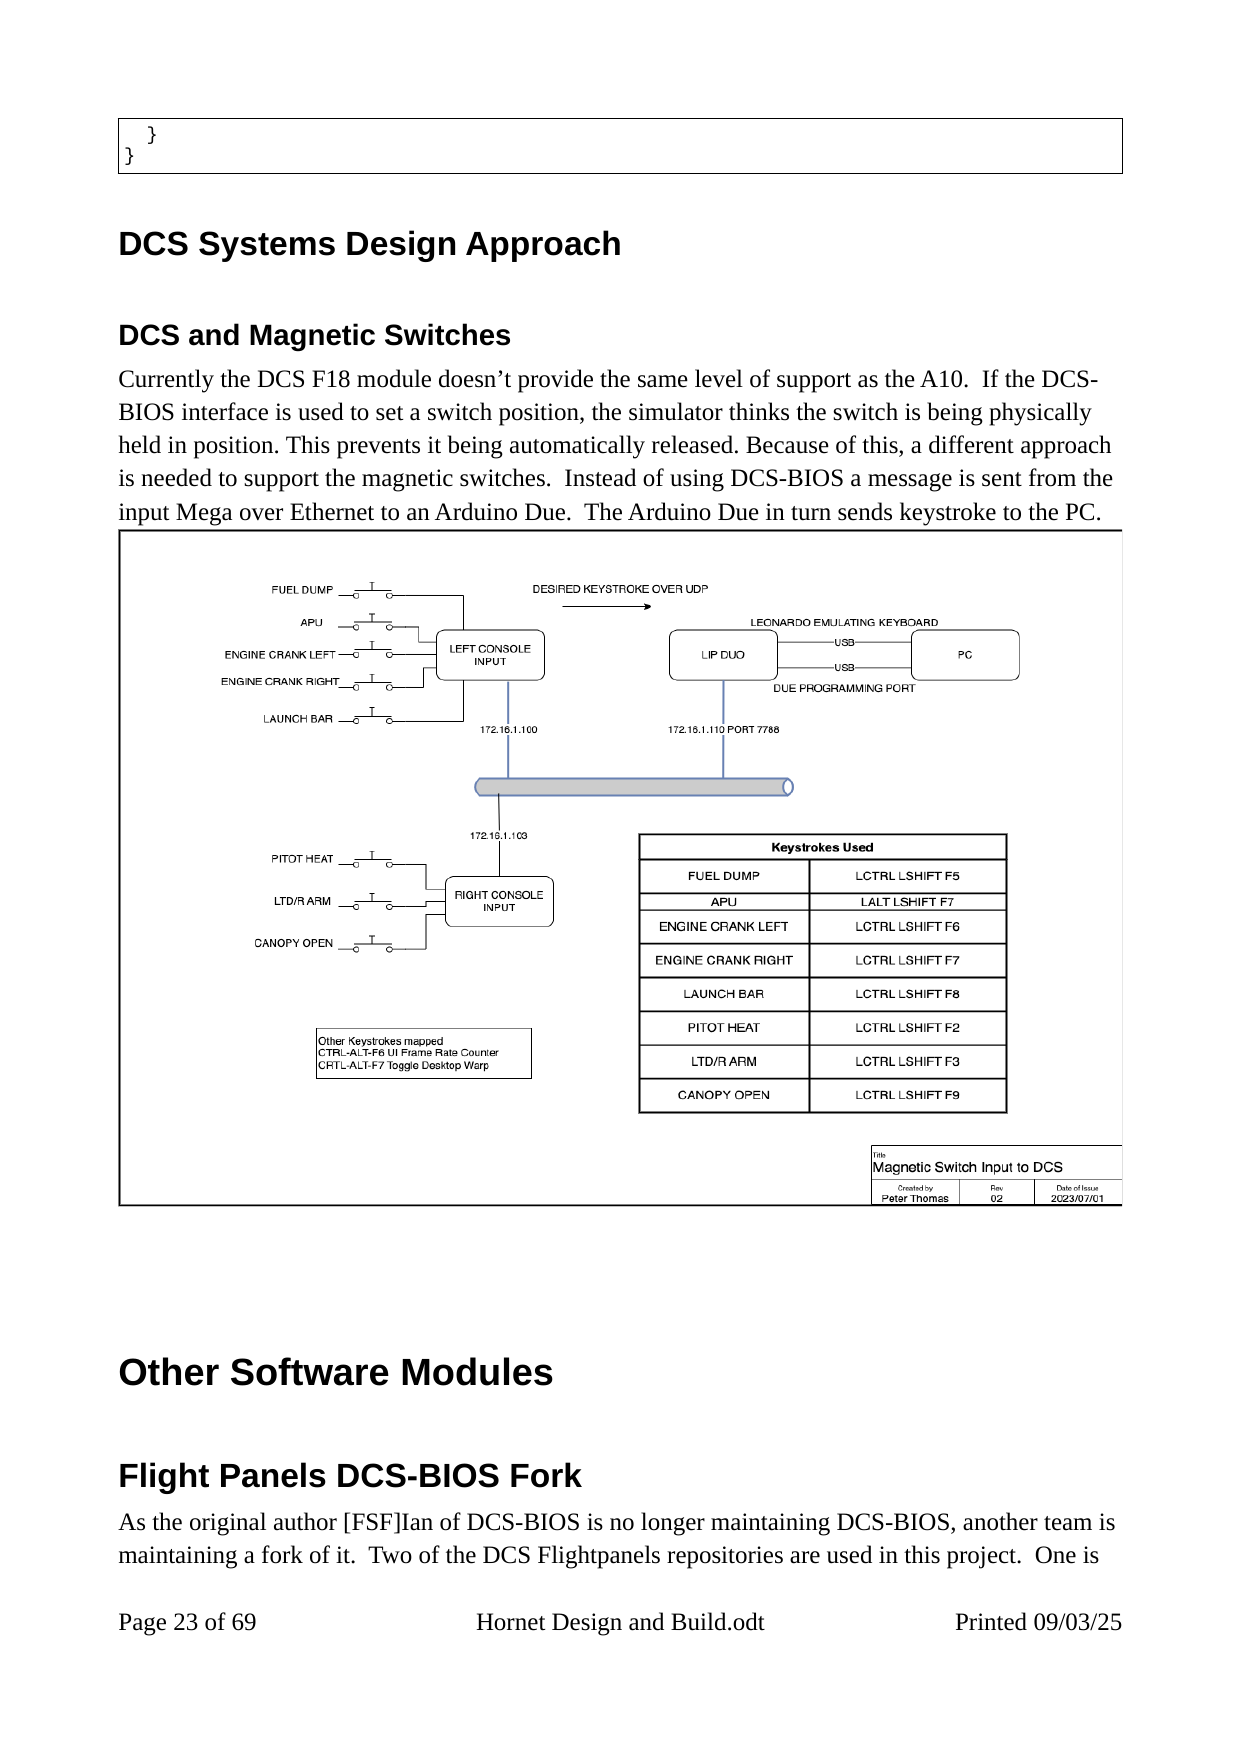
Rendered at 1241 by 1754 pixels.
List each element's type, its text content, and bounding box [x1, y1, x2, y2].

subtitle Other Software Modules [118, 1350, 1122, 1394]
text Currently the DCS F18 module doesn’t provide the same level of support as the A10. If the DCS-BIOS interface is used to set a switch position, the simulator thinks the switch is being physically held in position. This prevents it being automatically released. Because of this, a different approach is needed to support the magnetic switches. Instead of using DCS-BIOS a message is sent from the input Mega over Ethernet to an Arduino Due. The Arduino Due in turn sends keystroke to the PC. [118, 364, 1122, 525]
subtitle DCS and Magnetic Switches [118, 318, 1122, 352]
subtitle DCS Systems Design Approach [118, 224, 1122, 262]
text As the original author [FSF]Ian of DCS-BIOS is no longer maintaining DCS-BIOS, another team is maintaining a fork of it. Two of the DCS Flightpanels repositories are used in this project. One is [118, 1507, 1122, 1569]
subtitle Flight Panels DCS-BIOS Fork [118, 1456, 1122, 1494]
table_header } } [119, 119, 1122, 173]
picture [118, 529, 1123, 1259]
